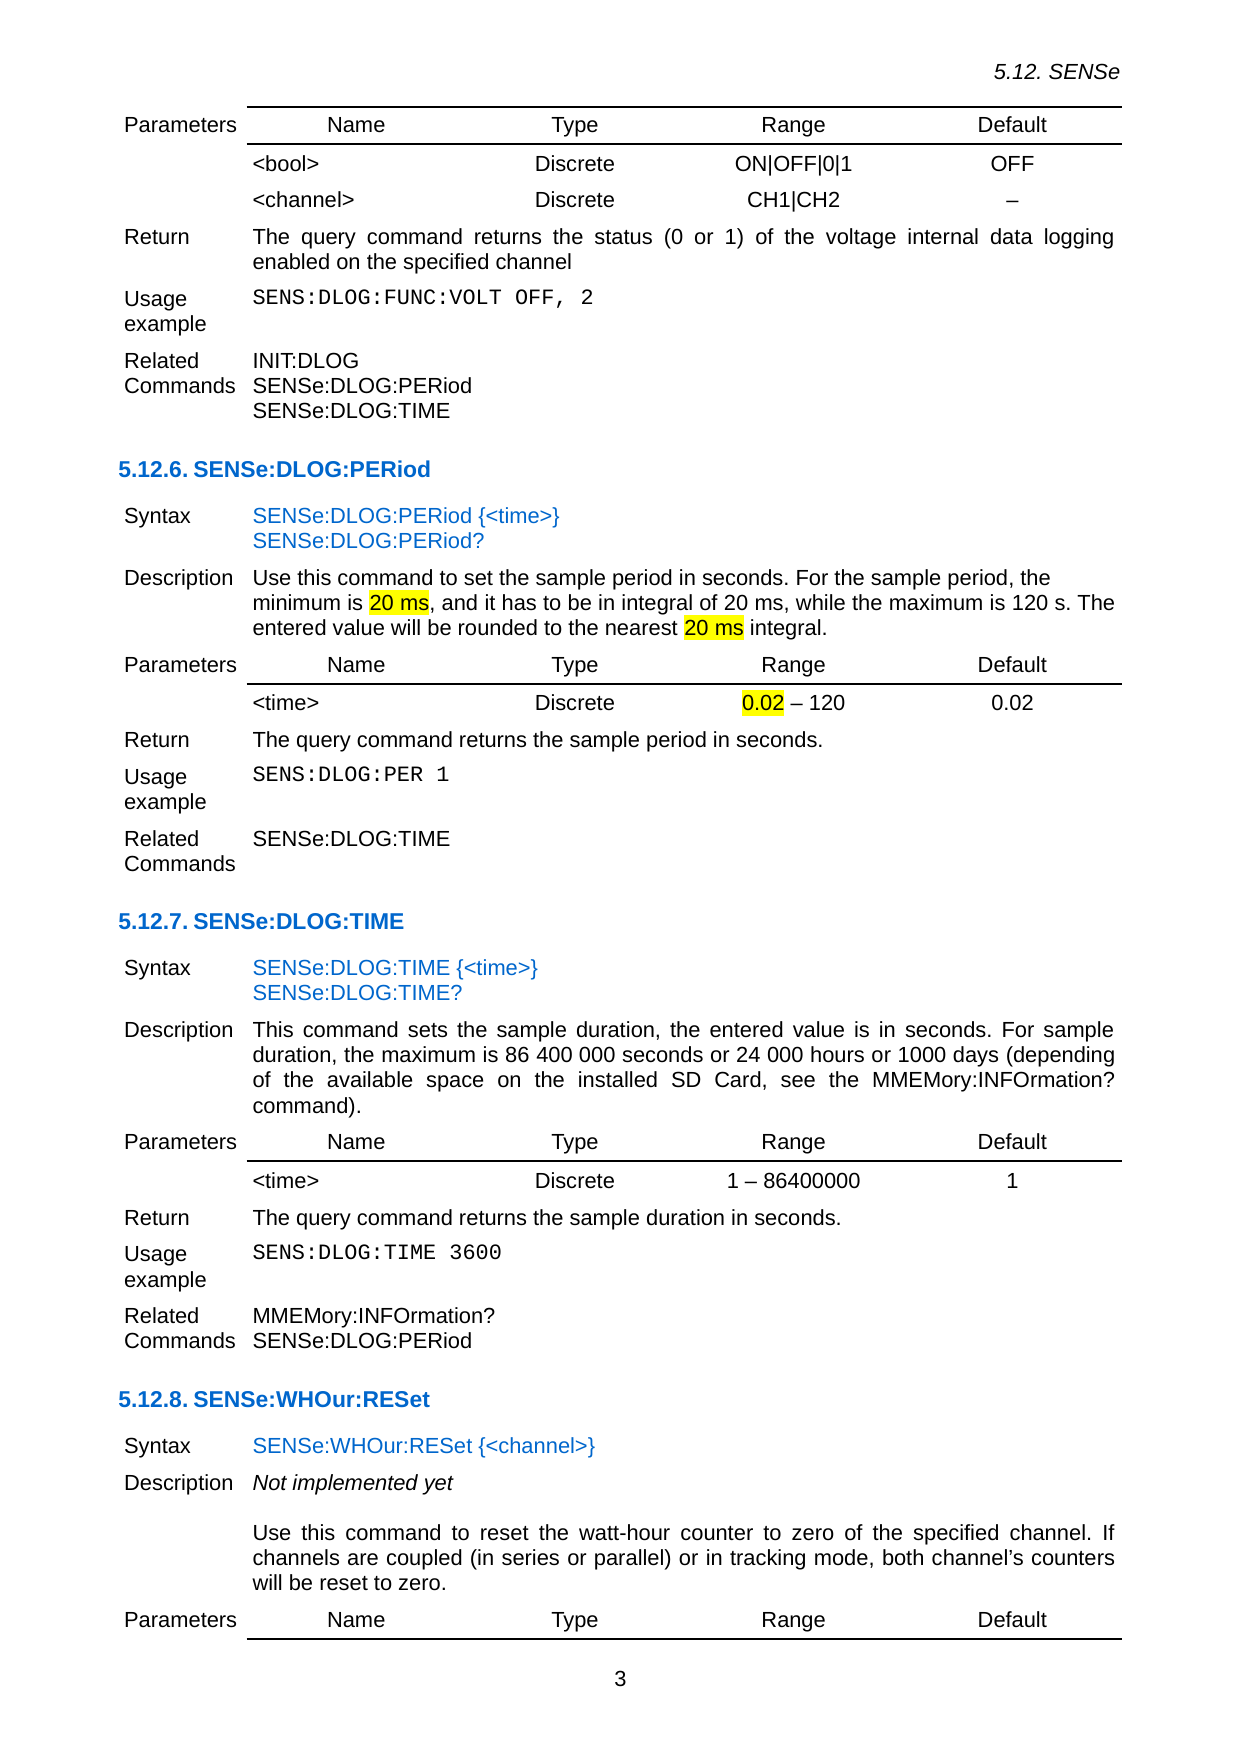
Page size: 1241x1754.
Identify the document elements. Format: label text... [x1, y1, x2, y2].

table_cell The query command returns the sample duration in seconds. [247, 1199, 1122, 1236]
subtitle SENSe:DLOG:TIME [118, 908, 1122, 934]
table_cell Name [247, 1124, 465, 1160]
table_cell Discrete [465, 182, 684, 218]
table_cell 0.02 – 120 [684, 685, 903, 721]
table_cell Usage example [118, 1236, 247, 1297]
table_cell Range [684, 1124, 903, 1160]
table_cell Type [465, 646, 684, 682]
table_cell Usage example [118, 758, 247, 820]
table_cell Return [118, 218, 247, 280]
table_cell Range [684, 646, 903, 682]
table_cell Related Commands [118, 1298, 247, 1359]
table_cell Use this command to set the sample period in seconds. For the sample period, the minimum is 20 ms, and it has to be in integral of 20 ms, while the maximum is 120 s. The entered value will be rounded to the nearest 20 ms integral. [247, 559, 1122, 646]
table_cell SENS:DLOG:FUNC:VOLT OFF, 2 [247, 280, 1122, 342]
table_cell Parameters [118, 106, 247, 218]
subtitle SENSe:WHOur:RESet [118, 1386, 1122, 1412]
table_header SENSe:DLOG:TIME {<time>} SENSe:DLOG:TIME? [247, 949, 1122, 1011]
table_cell MMEMory:INFOrmation? SENSe:DLOG:PERiod [247, 1298, 1122, 1359]
table_header SENSe:DLOG:PERiod {<time>} SENSe:DLOG:PERiod? [247, 497, 1122, 559]
table_cell Default [903, 646, 1122, 682]
table_cell <bool> [247, 145, 465, 182]
table_cell Parameters [118, 1601, 247, 1638]
table_cell Name [247, 646, 465, 682]
table_cell – [903, 182, 1122, 218]
table_cell This command sets the sample duration, the entered value is in seconds. For sample duration, the maximum is 86 400 000 seconds or 24 000 hours or 1000 days (depending of the available space on the installed SD Card, see the MMEMory:INFOrmation? command). [247, 1011, 1122, 1123]
table_cell Discrete [465, 1162, 684, 1199]
table_cell Return [118, 721, 247, 758]
table_cell Default [903, 1601, 1122, 1638]
table_cell SENS:DLOG:TIME 3600 [247, 1236, 1122, 1297]
table_header Syntax [118, 1427, 247, 1464]
table_cell Type [465, 108, 684, 143]
table_cell 1 – 86400000 [684, 1162, 903, 1199]
table_cell Default [903, 108, 1122, 143]
table_cell Type [465, 1124, 684, 1160]
table_cell Return [118, 1199, 247, 1236]
table_cell CH1|CH2 [684, 182, 903, 218]
table_cell Default [903, 1124, 1122, 1160]
table_cell Related Commands [118, 342, 247, 429]
table_header SENSe:WHOur:RESet {<channel>} [247, 1427, 1122, 1464]
table_cell Description [118, 1011, 247, 1123]
table_cell Type [465, 1601, 684, 1638]
subtitle SENSe:DLOG:PERiod [118, 456, 1122, 482]
table_cell <time> [247, 1162, 465, 1199]
table_cell Related Commands [118, 820, 247, 882]
table_header Syntax [118, 949, 247, 1011]
table_cell SENS:DLOG:PER 1 [247, 758, 1122, 820]
table_cell Discrete [465, 145, 684, 182]
table_cell 0.02 [903, 685, 1122, 721]
table_cell Parameters [118, 646, 247, 721]
table_cell SENSe:DLOG:TIME [247, 820, 1122, 882]
table_cell Not implemented yet Use this command to reset the watt-hour counter to zero of the specified channel. If channels are coupled (in series or parallel) or in tracking mode, both channel’s counters will be reset to zero. [247, 1464, 1122, 1601]
table_header Syntax [118, 497, 247, 559]
table_cell Range [684, 108, 903, 143]
table_cell ON|OFF|0|1 [684, 145, 903, 182]
table_cell Parameters [118, 1124, 247, 1199]
table_cell OFF [903, 145, 1122, 182]
table_cell <time> [247, 685, 465, 721]
table_cell Usage example [118, 280, 247, 342]
table_cell Range [684, 1601, 903, 1638]
table_cell <channel> [247, 182, 465, 218]
table_cell The query command returns the status (0 or 1) of the voltage internal data logging enabled on the specified channel [247, 218, 1122, 280]
table_cell Description [118, 559, 247, 646]
table_cell The query command returns the sample period in seconds. [247, 721, 1122, 758]
table_cell 1 [903, 1162, 1122, 1199]
table_cell Discrete [465, 685, 684, 721]
table_cell INIT:DLOG SENSe:DLOG:PERiod SENSe:DLOG:TIME [247, 342, 1122, 429]
table_cell Description [118, 1464, 247, 1601]
table_cell Name [247, 1601, 465, 1638]
table_cell Name [247, 108, 465, 143]
